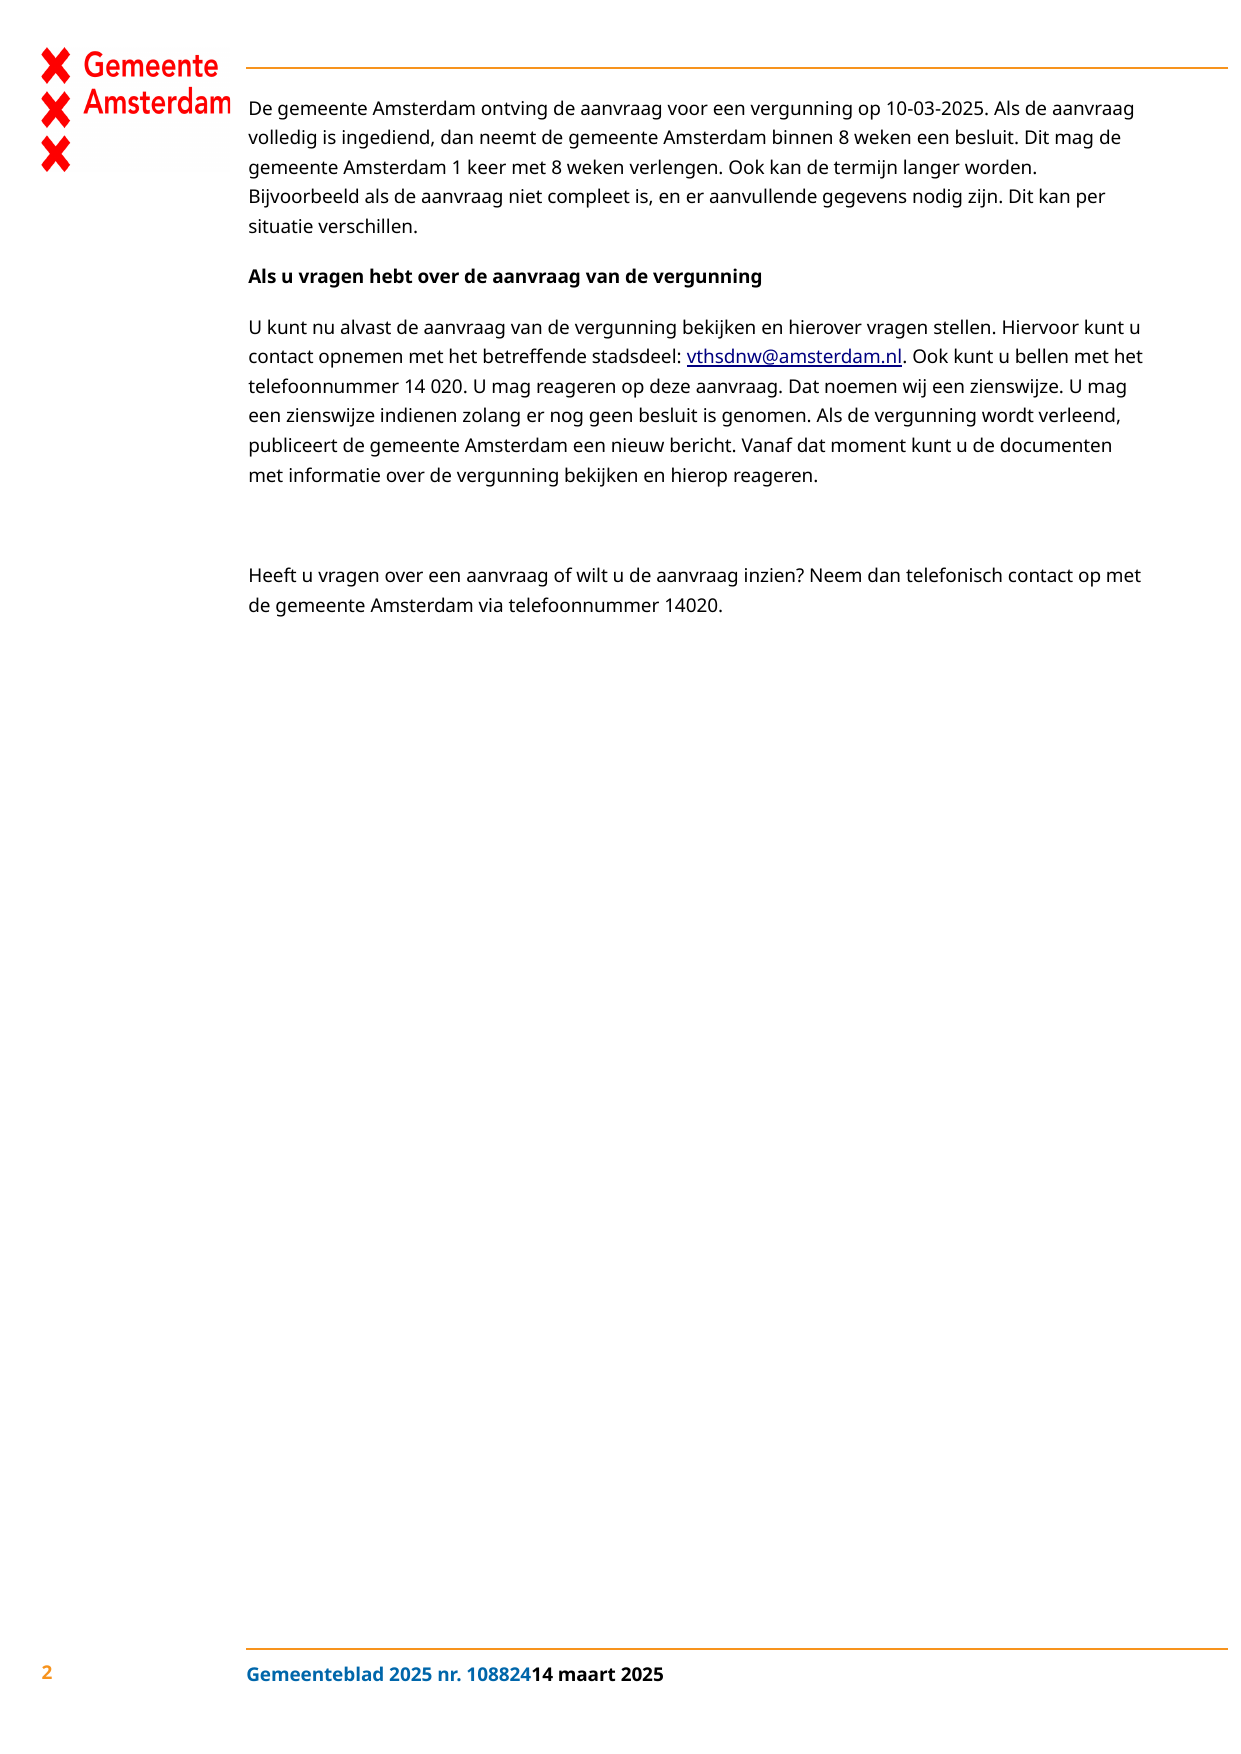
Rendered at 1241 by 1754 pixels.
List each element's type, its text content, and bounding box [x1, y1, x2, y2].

text De gemeente Amsterdam ontving de aanvraag voor een vergunning op 10-03-2025. Als de aanvraag volledig is ingediend, dan neemt de gemeente Amsterdam binnen 8 weken een besluit. Dit mag de gemeente Amsterdam 1 keer met 8 weken verlengen. Ook kan de termijn langer worden. Bijvoorbeeld als de aanvraag niet compleet is, en er aanvullende gegevens nodig zijn. Dit kan per situatie verschillen. [248, 95, 1152, 239]
text U kunt nu alvast de aanvraag van de vergunning bekijken en hierover vragen stellen. Hiervoor kunt u contact opnemen met het betreffende stadsdeel: vthsdnw@amsterdam.nl. Ook kunt u bellen met het telefoonnummer 14 020. U mag reageren op deze aanvraag. Dat noemen wij een zienswijze. U mag een zienswijze indienen zolang er nog geen besluit is genomen. Als de vergunning wordt verleend, publiceert de gemeente Amsterdam een nieuw bericht. Vanaf dat moment kunt u de documenten met informatie over de vergunning bekijken en hierop reageren. [248, 314, 1152, 488]
text Heeft u vragen over een aanvraag of wilt u de aanvraag inzien? Neem dan telefonisch contact op met de gemeente Amsterdam via telefoonnummer 14020. [248, 563, 1152, 618]
text Als u vragen hebt over de aanvraag van de vergunning [248, 263, 1152, 289]
picture [41, 47, 231, 172]
